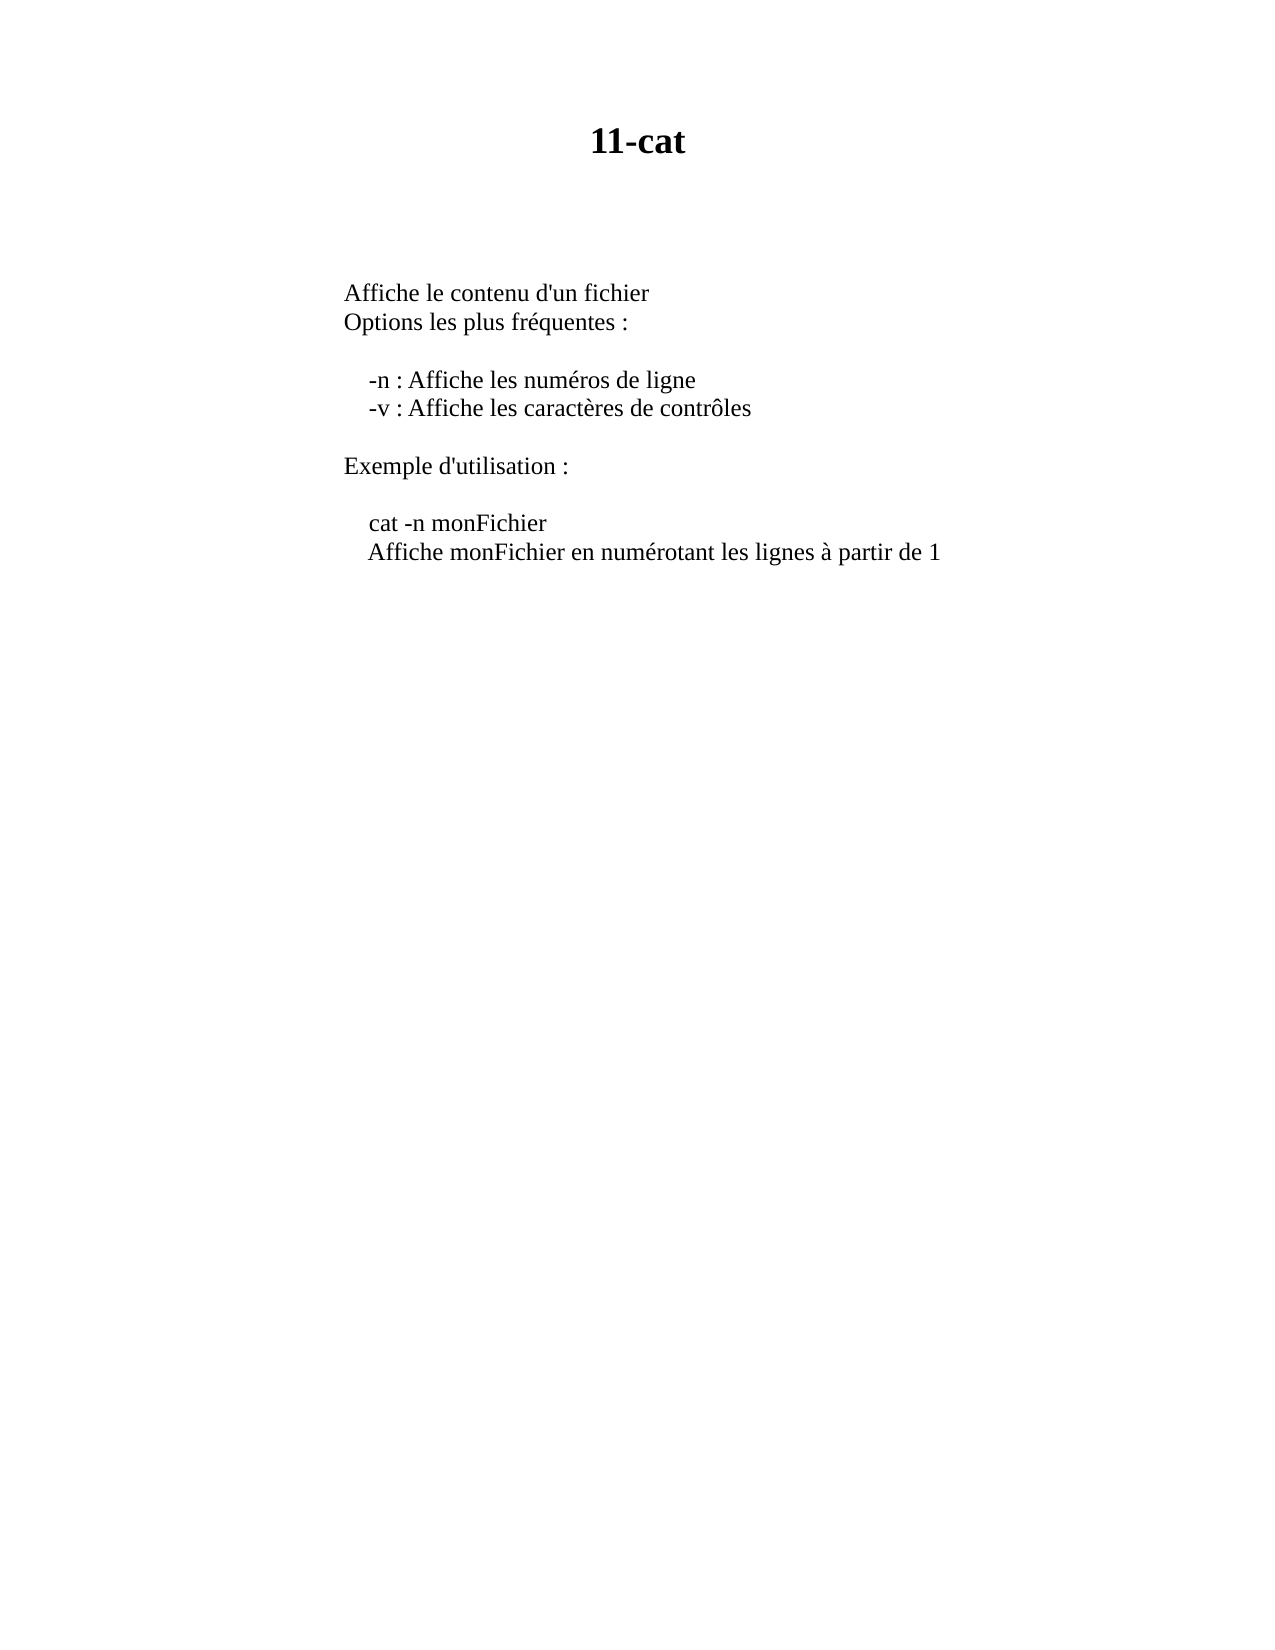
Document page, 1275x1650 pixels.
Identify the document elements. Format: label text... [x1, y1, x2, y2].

text -n : Affiche les numéros de ligne [344, 365, 1275, 393]
text Affiche le contenu d'un fichier [344, 278, 1275, 307]
text Options les plus fréquentes : [344, 307, 1275, 336]
text Affiche monFichier en numérotant les lignes à partir de 1 [344, 537, 1275, 566]
text -v : Affiche les caractères de contrôles [344, 393, 1275, 422]
text Exemple d'utilisation : [344, 451, 1275, 480]
text 11-cat [118, 118, 1157, 161]
text cat -n monFichier [344, 508, 1275, 537]
